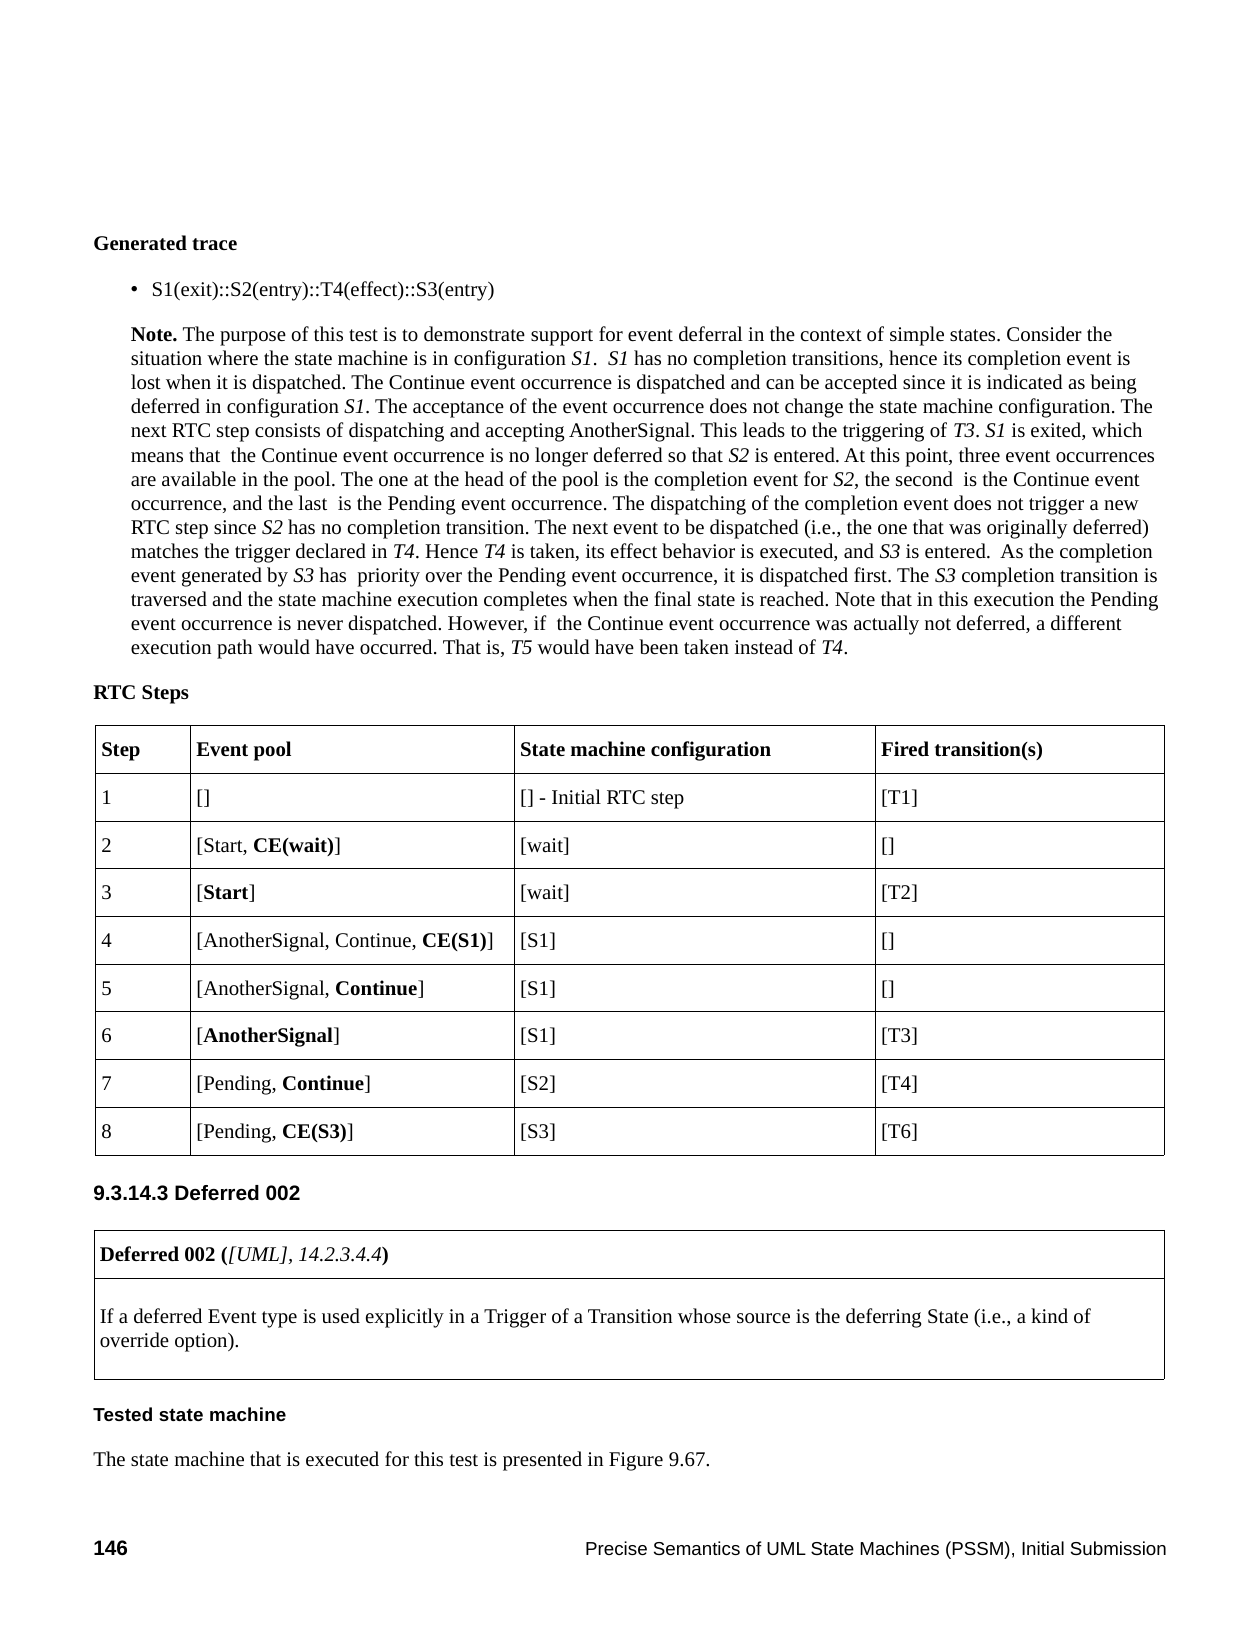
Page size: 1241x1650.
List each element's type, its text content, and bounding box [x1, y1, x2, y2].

subtitle Deferred 002 [93, 1180, 1164, 1205]
table_cell 3 [96, 869, 190, 916]
list S1(exit)::S2(entry)::T4(effect)::S3(entry) [131, 276, 1164, 301]
table_cell [wait] [515, 869, 875, 916]
table_cell [T2] [876, 869, 1164, 916]
table_cell 6 [96, 1012, 190, 1059]
table_cell 1 [96, 774, 190, 821]
table_cell [S3] [515, 1108, 875, 1154]
text Note. The purpose of this test is to demonstrate support for event deferral in the context of simple states. Consider the situation where the state machine is in configuration S1. S1 has no completion transitions, hence its completion event is lost when it is dispatched. The Continue event occurrence is dispatched and can be accepted since it is indicated as being deferred in configuration S1. The acceptance of the event occurrence does not change the state machine configuration. The next RTC step consists of dispatching and accepting AnotherSignal. This leads to the triggering of T3. S1 is exited, which means that the Continue event occurrence is no longer deferred so that S2 is entered. At this point, three event occurrences are available in the pool. The one at the head of the pool is the completion event for S2, the second is the Continue event occurrence, and the last is the Pending event occurrence. The dispatching of the completion event does not trigger a new RTC step since S2 has no completion transition. The next event to be dispatched (i.e., the one that was originally deferred) matches the trigger declared in T4. Hence T4 is taken, its effect behavior is executed, and S3 is entered. As the completion event generated by S3 has priority over the Pending event occurrence, it is dispatched first. The S3 completion transition is traversed and the state machine execution completes when the final state is reached. Note that in this execution the Pending event occurrence is never dispatched. However, if the Continue event occurrence was actually not deferred, a different execution path would have occurred. That is, T5 would have been taken instead of T4. [131, 322, 1164, 659]
table_cell [T1] [876, 774, 1164, 821]
table_cell [AnotherSignal] [191, 1012, 514, 1059]
table_cell [Start, CE(wait)] [191, 822, 514, 868]
table_cell 2 [96, 822, 190, 868]
table_cell [S1] [515, 965, 875, 1011]
table_cell [] [876, 965, 1164, 1011]
table_cell [] [876, 822, 1164, 868]
table_cell [] [191, 774, 514, 821]
table_cell [T3] [876, 1012, 1164, 1059]
table_cell [S1] [515, 1012, 875, 1059]
table_cell 8 [96, 1108, 190, 1154]
table_cell [Start] [191, 869, 514, 916]
table_cell [Pending, CE(S3)] [191, 1108, 514, 1154]
table_cell If a deferred Event type is used explicitly in a Trigger of a Transition whose source is the deferring State (i.e., a kind of override option). [95, 1279, 1164, 1379]
table_cell [] - Initial RTC step [515, 774, 875, 821]
table_header Step [96, 726, 190, 773]
text RTC Steps [93, 680, 1164, 704]
table_cell [S1] [515, 917, 875, 964]
table_cell 7 [96, 1060, 190, 1107]
table_cell [AnotherSignal, Continue, CE(S1)] [191, 917, 514, 964]
subtitle Tested state machine [93, 1404, 1164, 1426]
table_header Deferred 002 ([UML], 14.2.3.4.4) [95, 1231, 1164, 1277]
table_cell 5 [96, 965, 190, 1011]
table_cell 4 [96, 917, 190, 964]
text The state machine that is executed for this test is presented in Figure 9.67. [93, 1447, 1164, 1471]
table_cell [S2] [515, 1060, 875, 1107]
table_cell [Pending, Continue] [191, 1060, 514, 1107]
table_header Fired transition(s) [876, 726, 1164, 773]
table_header Event pool [191, 726, 514, 773]
table_cell [] [876, 917, 1164, 964]
text Generated trace [93, 231, 1164, 255]
table_cell [T4] [876, 1060, 1164, 1107]
table_cell [T6] [876, 1108, 1164, 1154]
table_header State machine configuration [515, 726, 875, 773]
table_cell [wait] [515, 822, 875, 868]
table_cell [AnotherSignal, Continue] [191, 965, 514, 1011]
